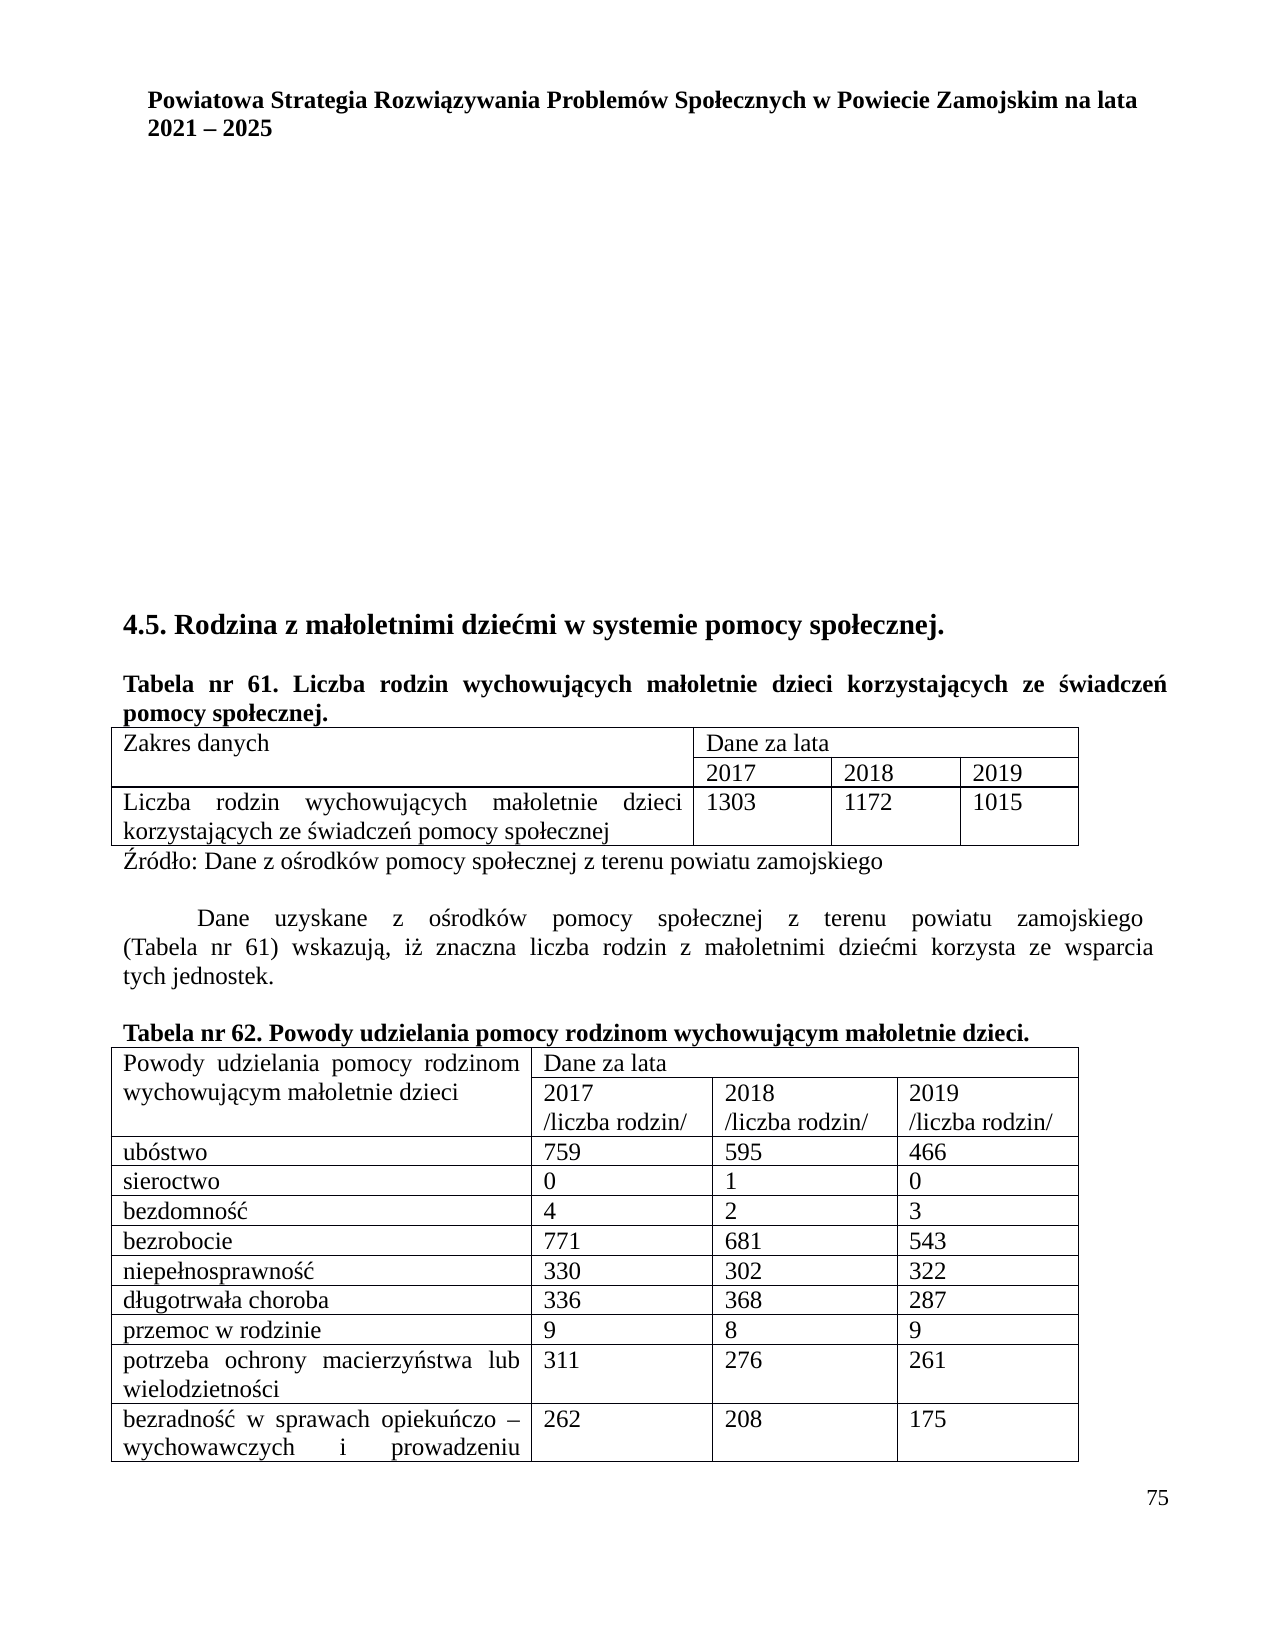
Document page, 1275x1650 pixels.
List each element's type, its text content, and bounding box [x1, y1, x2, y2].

table_cell 1303 [694, 788, 831, 845]
table_cell 1015 [961, 788, 1078, 845]
table_cell bezrobocie [112, 1226, 531, 1255]
text Źródło: Dane z ośrodków pomocy społecznej z terenu powiatu zamojskiego [123, 846, 1169, 875]
table_cell 287 [898, 1286, 1078, 1314]
table_cell 0 [898, 1166, 1078, 1195]
table_header Dane za lata [694, 728, 1078, 757]
table_cell 543 [898, 1226, 1078, 1255]
table_cell 175 [898, 1404, 1078, 1461]
table_cell 3 [898, 1196, 1078, 1225]
table_cell sieroctwo [112, 1166, 531, 1195]
table_cell 2 [713, 1196, 897, 1225]
table_cell ubóstwo [112, 1137, 531, 1165]
table_cell potrzeba ochrony macierzyństwa lub wielodzietności [112, 1345, 531, 1403]
table_header Zakres danych [112, 728, 693, 786]
text Dane uzyskane z ośrodków pomocy społecznej z terenu powiatu zamojskiego (Tabela nr 61) wskazują, iż znaczna liczba rodzin z małoletnimi dziećmi korzysta ze wsparcia tych jednostek. [123, 903, 1169, 990]
table_cell 2018 /liczba rodzin/ [713, 1078, 897, 1136]
table_cell niepełnosprawność [112, 1256, 531, 1284]
text Tabela nr 61. Liczba rodzin wychowujących małoletnie dzieci korzystających ze świadczeń pomocy społecznej. [123, 669, 1169, 727]
text 4.5. Rodzina z małoletnimi dziećmi w systemie pomocy społecznej. [123, 607, 1169, 641]
table_cell 759 [532, 1137, 712, 1165]
table_cell 595 [713, 1137, 897, 1165]
table_cell 771 [532, 1226, 712, 1255]
table_cell 368 [713, 1286, 897, 1314]
table_cell 1 [713, 1166, 897, 1195]
table_cell 276 [713, 1345, 897, 1403]
table_cell 2019 [961, 758, 1078, 786]
table_header Powody udzielania pomocy rodzinom wychowującym małoletnie dzieci [112, 1048, 531, 1136]
table_cell 2017 /liczba rodzin/ [532, 1078, 712, 1136]
table_cell 262 [532, 1404, 712, 1461]
table_cell 311 [532, 1345, 712, 1403]
table_cell 2019 /liczba rodzin/ [898, 1078, 1078, 1136]
table_cell przemoc w rodzinie [112, 1315, 531, 1344]
table_header Dane za lata [532, 1048, 1078, 1077]
table_cell 8 [713, 1315, 897, 1344]
table_cell Liczba rodzin wychowujących małoletnie dzieci korzystających ze świadczeń pomocy społecznej [112, 788, 693, 845]
table_cell 322 [898, 1256, 1078, 1284]
table_cell 9 [898, 1315, 1078, 1344]
table_cell 261 [898, 1345, 1078, 1403]
table_cell 2018 [832, 758, 960, 786]
table_cell 1172 [832, 788, 960, 845]
table_cell bezdomność [112, 1196, 531, 1225]
text Tabela nr 62. Powody udzielania pomocy rodzinom wychowującym małoletnie dzieci. [123, 1018, 1169, 1047]
table_cell 2017 [694, 758, 831, 786]
table_cell 681 [713, 1226, 897, 1255]
table_cell 9 [532, 1315, 712, 1344]
table_cell 466 [898, 1137, 1078, 1165]
table_cell 302 [713, 1256, 897, 1284]
table_cell 336 [532, 1286, 712, 1314]
table_cell 4 [532, 1196, 712, 1225]
table_cell 0 [532, 1166, 712, 1195]
table_cell bezradność w sprawach opiekuńczo – wychowawczych i prowadzeniu [112, 1404, 531, 1461]
table_cell 208 [713, 1404, 897, 1461]
table_cell długotrwała choroba [112, 1286, 531, 1314]
table_cell 330 [532, 1256, 712, 1284]
